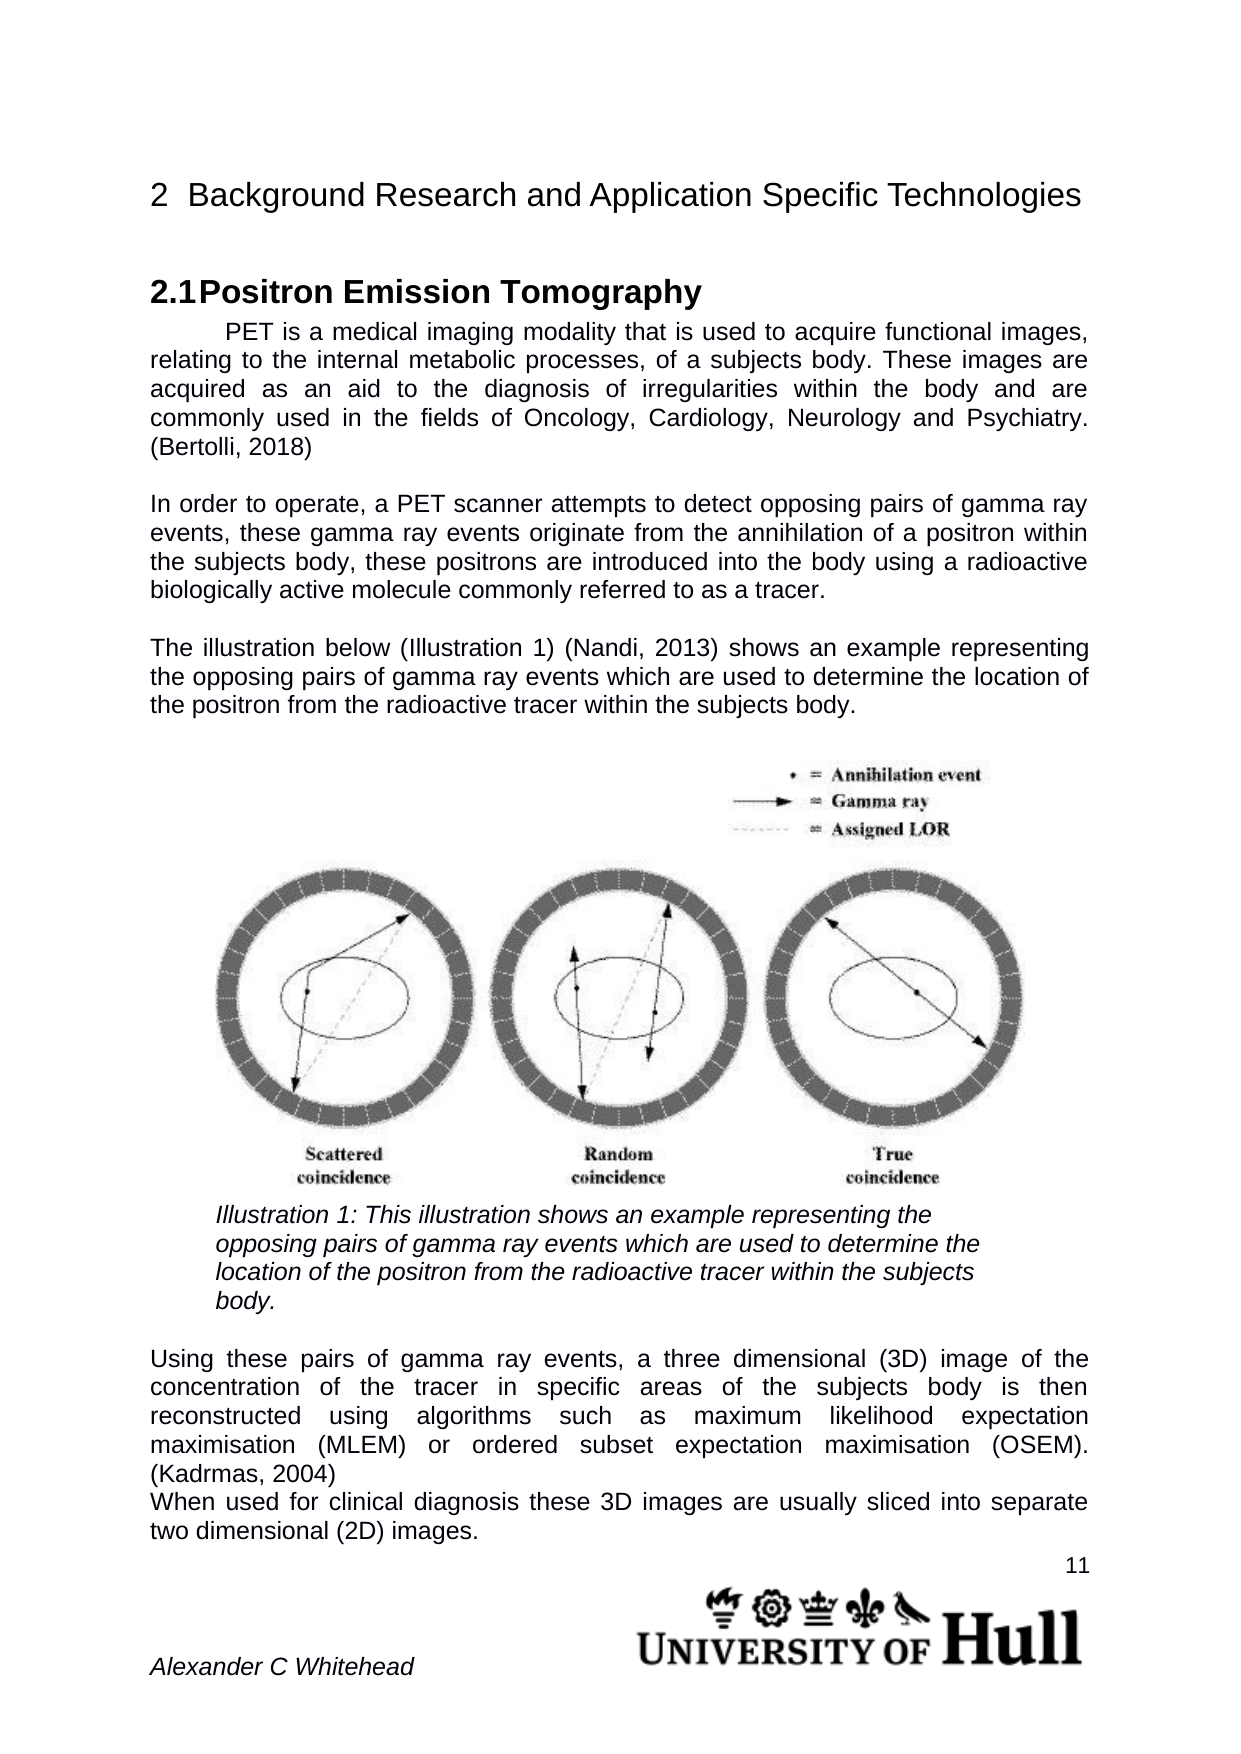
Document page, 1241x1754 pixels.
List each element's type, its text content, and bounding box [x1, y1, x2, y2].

picture [630, 1578, 1091, 1675]
text When used for clinical diagnosis these 3D images are usually sliced into separate two dimensional (2D) images. [150, 1487, 1090, 1545]
text Illustration 1: This illustration shows an example representing the opposing pairs of gamma ray events which are used to determine the location of the positron from the radioactive tracer within the subjects body. [215, 1195, 1025, 1315]
subtitle Positron Emission Tomography [150, 272, 1090, 310]
subtitle Background Research and Application Specific Technologies [150, 175, 1090, 213]
picture [215, 760, 1025, 1195]
text PET is a medical imaging modality that is used to acquire functional images, relating to the internal metabolic processes, of a subjects body. These images are acquired as an aid to the diagnosis of irregularities within the body and are commonly used in the fields of Oncology, Cardiology, Neurology and Psychiatry. (Bertolli, 2018)⁠ [150, 316, 1090, 460]
text Using these pairs of gamma ray events, a three dimensional (3D) image of the concentration of the tracer in specific areas of the subjects body is then reconstructed using algorithms such as maximum likelihood expectation maximisation (MLEM) or ordered subset expectation maximisation (OSEM). (Kadrmas, 2004) [150, 1344, 1090, 1487]
text The illustration below (Illustration 1) (Nandi, 2013) shows an example representing the opposing pairs of gamma ray events which are used to determine the location of the positron from the radioactive tracer within the subjects body. [150, 633, 1090, 719]
text In order to operate, a PET scanner attempts to detect opposing pairs of gamma ray events, these gamma ray events originate from the annihilation of a positron within the subjects body, these positrons are introduced into the body using a radioactive biologically active molecule commonly referred to as a tracer. [150, 489, 1090, 604]
